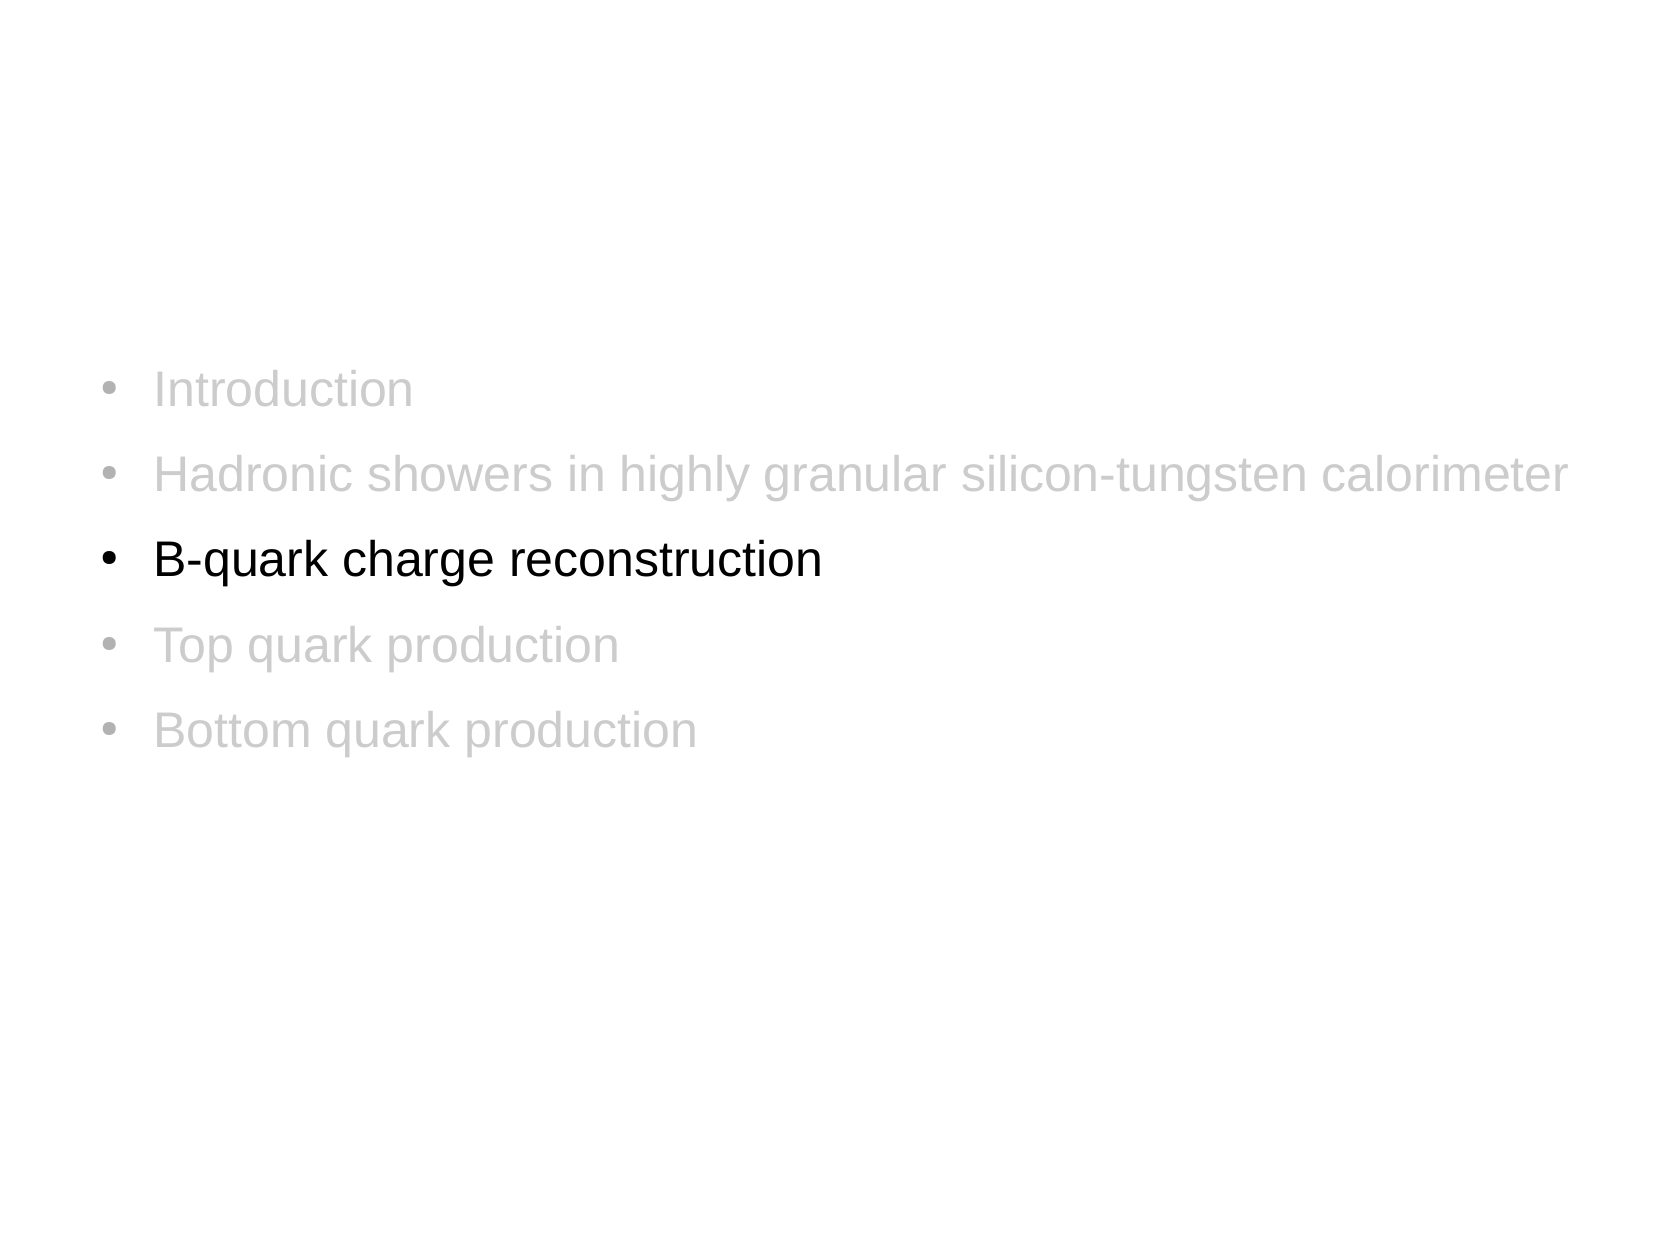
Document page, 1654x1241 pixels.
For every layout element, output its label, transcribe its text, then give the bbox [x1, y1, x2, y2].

list Introduction Hadronic showers in highly granular silicon-tungsten calorimeter B-quark charge reconstruction Top quark production Bottom quark production [82, 361, 1571, 1081]
